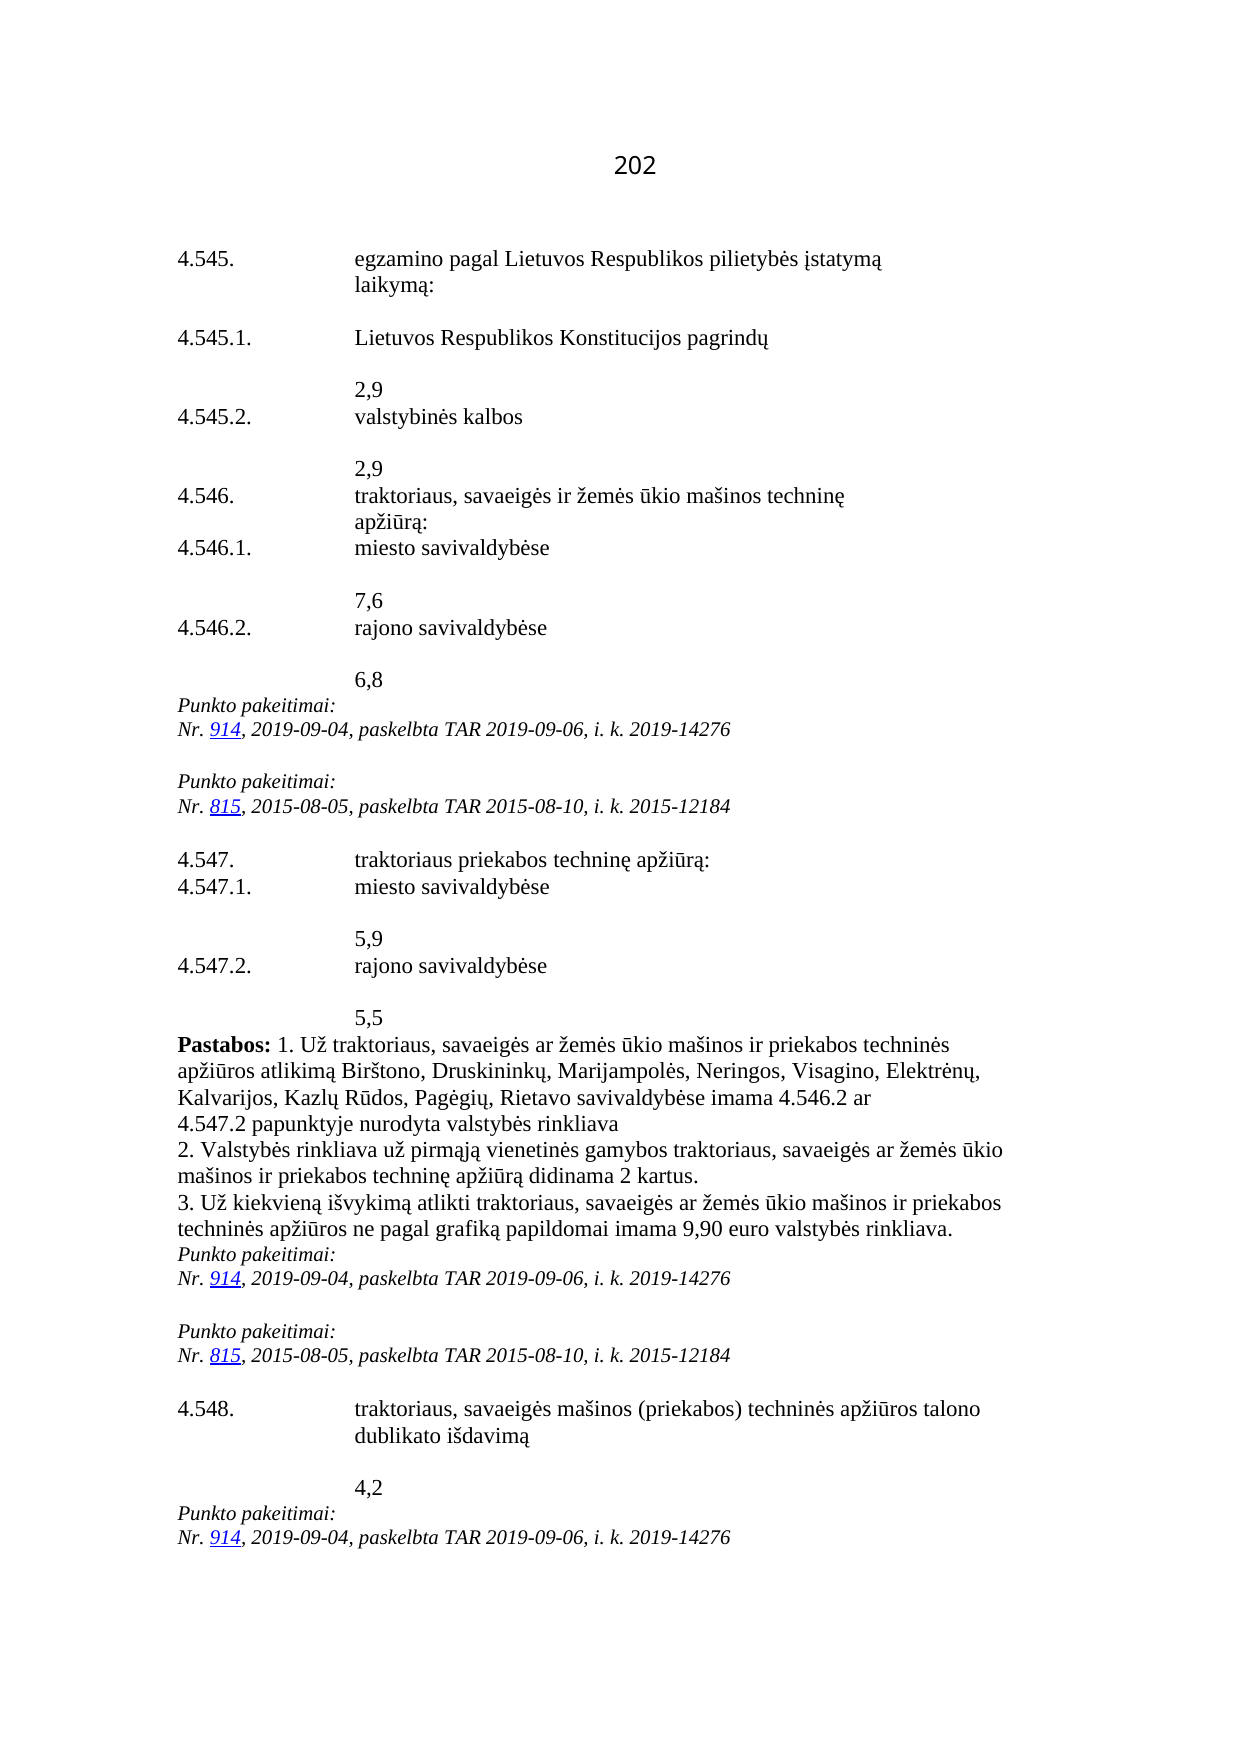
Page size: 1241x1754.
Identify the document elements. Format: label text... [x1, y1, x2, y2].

text 4.546.1. miesto savivaldybėse 7,6 [177, 534, 945, 613]
text Punkto pakeitimai: [177, 1242, 1093, 1266]
text Nr. 815, 2015-08-05, paskelbta TAR 2015-08-10, i. k. 2015-12184 [177, 793, 1093, 818]
text Punkto pakeitimai: [177, 1318, 1093, 1343]
text Punkto pakeitimai: [177, 769, 1093, 793]
text 4.546. traktoriaus, savaeigės ir žemės ūkio mašinos techninę [177, 482, 945, 508]
text 4.547. traktoriaus priekabos techninę apžiūrą: [177, 846, 945, 873]
text Punkto pakeitimai: [177, 693, 1093, 717]
text 4.548. traktoriaus, savaeigės mašinos (priekabos) techninės apžiūros talono dublikato išdavimą 4,2 [177, 1395, 1034, 1501]
text 4.545. egzamino pagal Lietuvos Respublikos pilietybės įstatymą laikymą: [177, 244, 945, 324]
text 4.545.2. valstybinės kalbos 2,9 [177, 403, 945, 482]
text Punkto pakeitimai: [177, 1501, 1093, 1525]
text Nr. 914, 2019-09-04, paskelbta TAR 2019-09-06, i. k. 2019-14276 [177, 1266, 1093, 1290]
text 4.547.1. miesto savivaldybėse 5,9 [177, 873, 945, 952]
text 4.547.2. rajono savivaldybėse 5,5 [177, 952, 1034, 1031]
text 4.546.2. rajono savivaldybėse 6,8 [177, 613, 945, 693]
text Nr. 815, 2015-08-05, paskelbta TAR 2015-08-10, i. k. 2015-12184 [177, 1343, 1093, 1367]
text 3. Už kiekvieną išvykimą atlikti traktoriaus, savaeigės ar žemės ūkio mašinos ir priekabos techninės apžiūros ne pagal grafiką papildomai imama 9,90 euro valstybės rinkliava. [177, 1189, 1034, 1242]
text 2. Valstybės rinkliava už pirmąją vienetinės gamybos traktoriaus, savaeigės ar žemės ūkio mašinos ir priekabos techninę apžiūrą didinama 2 kartus. [177, 1136, 1034, 1189]
text 4.545.1. Lietuvos Respublikos Konstitucijos pagrindų 2,9 [177, 324, 945, 403]
text Nr. 914, 2019-09-04, paskelbta TAR 2019-09-06, i. k. 2019-14276 [177, 717, 1093, 741]
text apžiūrą: [354, 508, 945, 534]
text Pastabos: 1. Už traktoriaus, savaeigės ar žemės ūkio mašinos ir priekabos techninės apžiūros atlikimą Birštono, Druskininkų, Marijampolės, Neringos, Visagino, Elektrėnų, Kalvarijos, Kazlų Rūdos, Pagėgių, Rietavo savivaldybėse imama 4.546.2 ar 4.547.2 papunktyje nurodyta valstybės rinkliava [177, 1031, 1034, 1136]
text Nr. 914, 2019-09-04, paskelbta TAR 2019-09-06, i. k. 2019-14276 [177, 1525, 1093, 1549]
